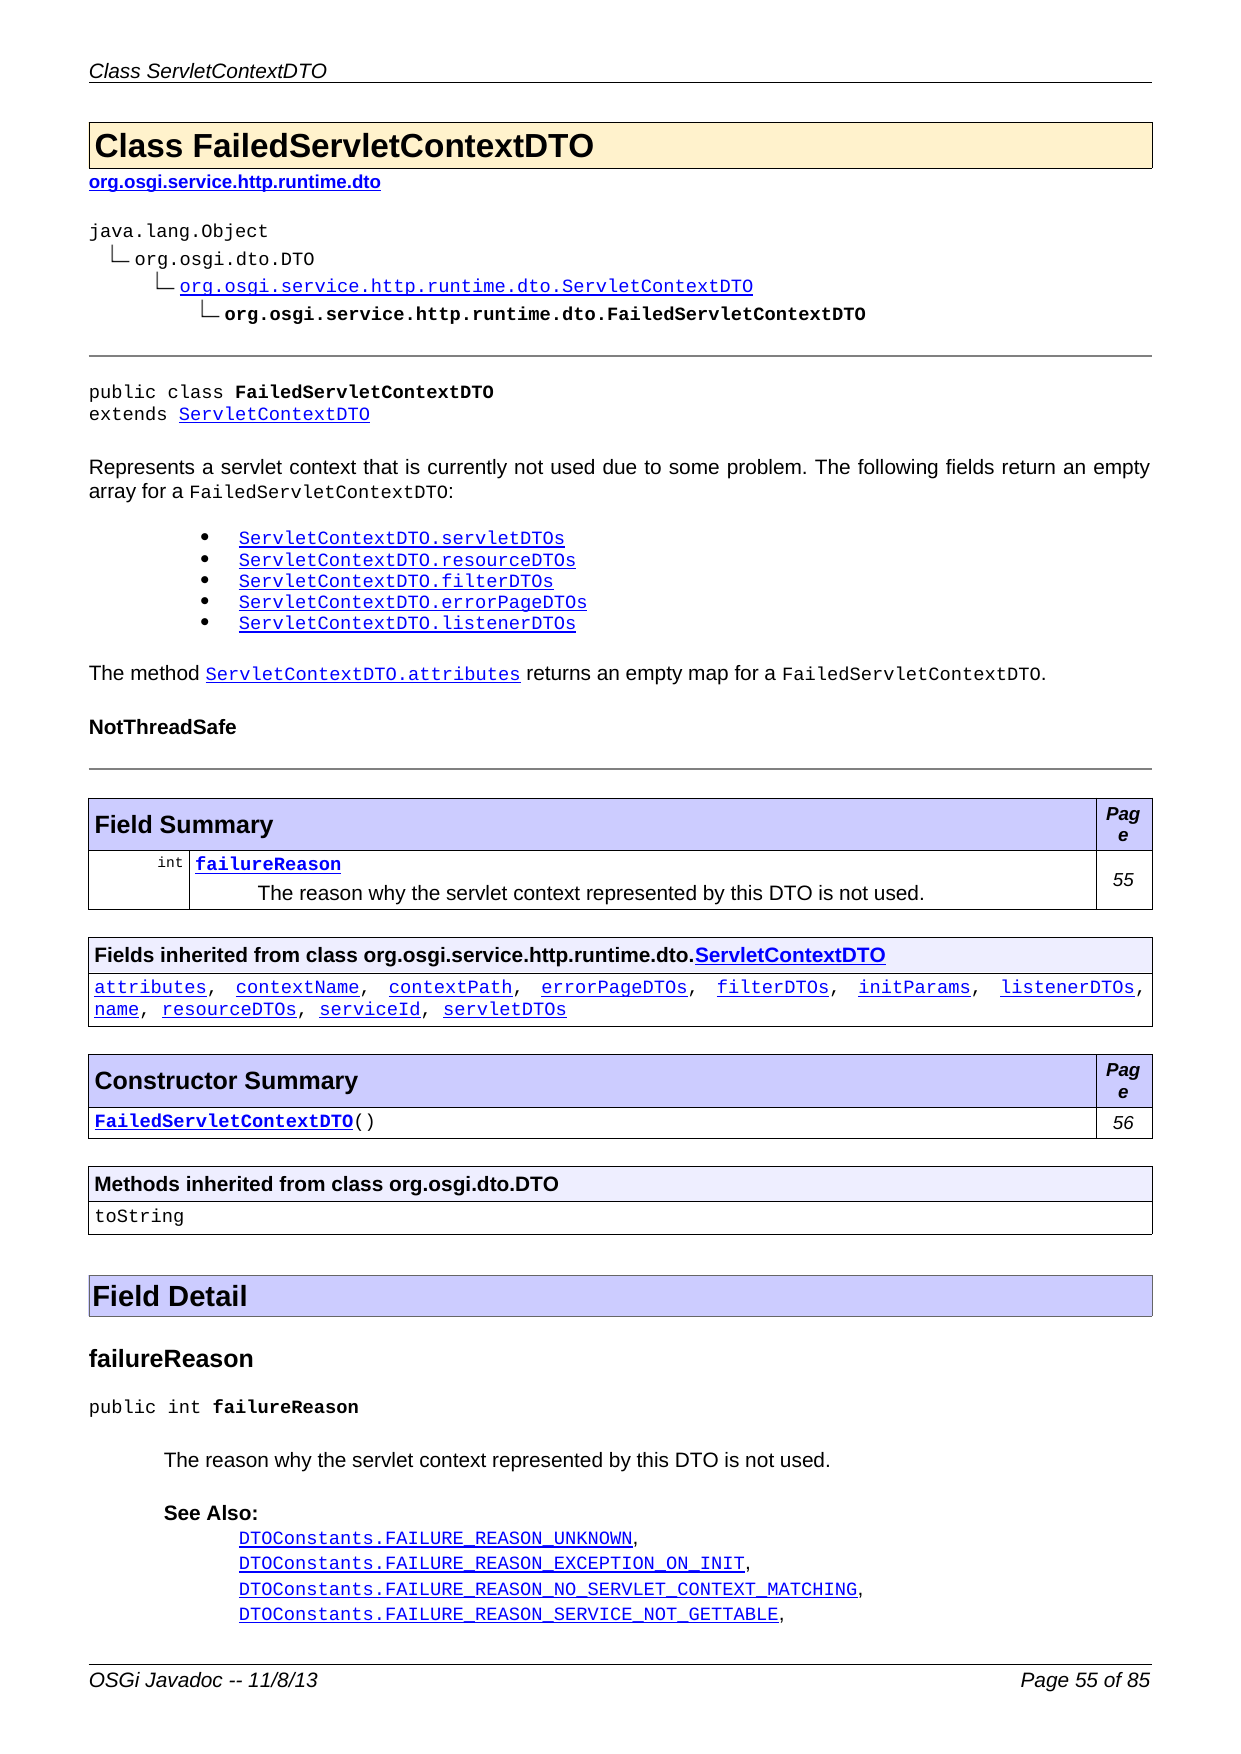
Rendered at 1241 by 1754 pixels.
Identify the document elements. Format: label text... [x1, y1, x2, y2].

picture [156, 270, 180, 293]
text public class FailedServletContextDTO [88, 383, 1152, 404]
table_cell int [89, 851, 189, 909]
text org.osgi.service.http.runtime.dto.ServletContextDTO [88, 271, 1152, 298]
text extends ServletContextDTO [88, 404, 1152, 426]
text NotThreadSafe [88, 715, 1152, 739]
table_header Field Summary [89, 799, 1096, 850]
subtitle Class FailedServletContextDTO [90, 123, 1152, 168]
text The reason why the servlet context represented by this DTO is not used. [163, 1448, 1152, 1472]
text org.osgi.service.http.runtime.dto [88, 171, 1152, 193]
table_header Page [1097, 799, 1152, 850]
text Represents a servlet context that is currently not used due to some problem. The following fields return an empty array for a FailedServletContextDTO: [88, 455, 1152, 504]
picture [201, 298, 225, 321]
list ServletContextDTO.filterDTOs [201, 572, 1152, 593]
table_header Methods inherited from class org.osgi.dto.DTO [89, 1167, 1152, 1201]
picture [111, 243, 135, 266]
table_cell toString [89, 1202, 1152, 1234]
list ServletContextDTO.resourceDTOs [201, 550, 1152, 572]
table_cell 50 [1097, 851, 1152, 909]
text org.osgi.dto.DTO [88, 243, 1152, 271]
list ServletContextDTO.listenerDTOs [201, 614, 1152, 635]
text org.osgi.service.http.runtime.dto.FailedServletContextDTO [88, 298, 1152, 326]
text See Also: [163, 1501, 1152, 1525]
subtitle failureReason [88, 1344, 1152, 1373]
table_header Fields inherited from class org.osgi.service.http.runtime.dto.ServletContextDTO [89, 938, 1152, 972]
table_header Constructor Summary [89, 1055, 1096, 1107]
subtitle Field Detail [90, 1276, 1152, 1316]
text public int failureReason [88, 1397, 1152, 1419]
table_cell FailedServletContextDTO() [89, 1108, 1096, 1138]
table_cell attributes, contextName, contextPath, errorPageDTOs, filterDTOs, initParams, listenerDTOs, name, resourceDTOs, serviceId, servletDTOs [89, 974, 1152, 1026]
table_header Page [1097, 1055, 1152, 1107]
list ServletContextDTO.servletDTOs [201, 529, 1152, 550]
text DTOConstants.FAILURE_REASON_UNKNOWN, DTOConstants.FAILURE_REASON_EXCEPTION_ON_INIT, DTOConstants.FAILURE_REASON_NO_SERVLET_CONTEXT_MATCHING, DTOConstants.FAILURE_REASON_SERVICE_NOT_GETTABLE, [238, 1525, 1152, 1626]
table_cell 51 [1097, 1108, 1152, 1138]
list ServletContextDTO.errorPageDTOs [201, 593, 1152, 614]
table_cell failureReason The reason why the servlet context represented by this DTO is not used. [190, 851, 1096, 909]
text The method ServletContextDTO.attributes returns an empty map for a FailedServletContextDTO. [88, 660, 1152, 686]
text java.lang.Object [88, 222, 1152, 243]
